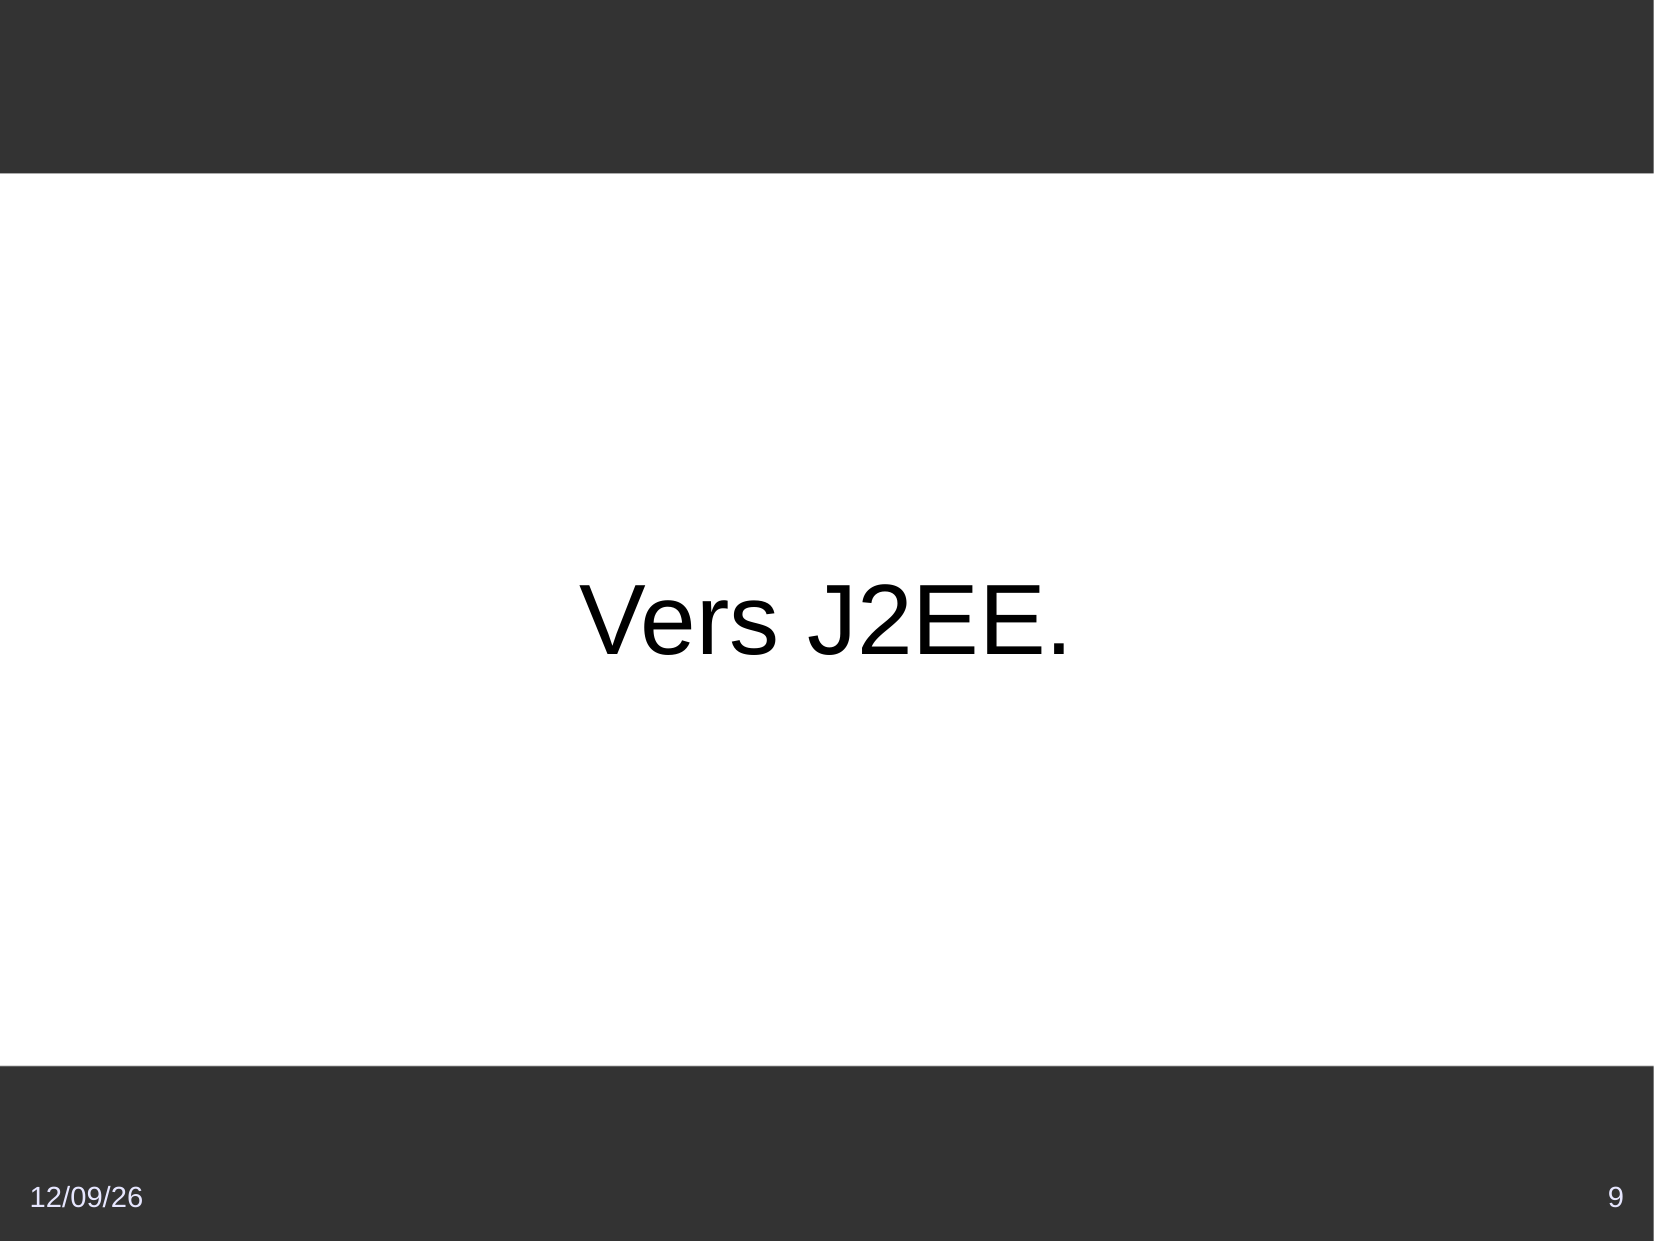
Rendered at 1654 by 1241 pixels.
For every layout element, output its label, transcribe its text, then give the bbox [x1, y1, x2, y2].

picture [0, 0, 1654, 1241]
title Vers J2EE. [29, 206, 1625, 1034]
